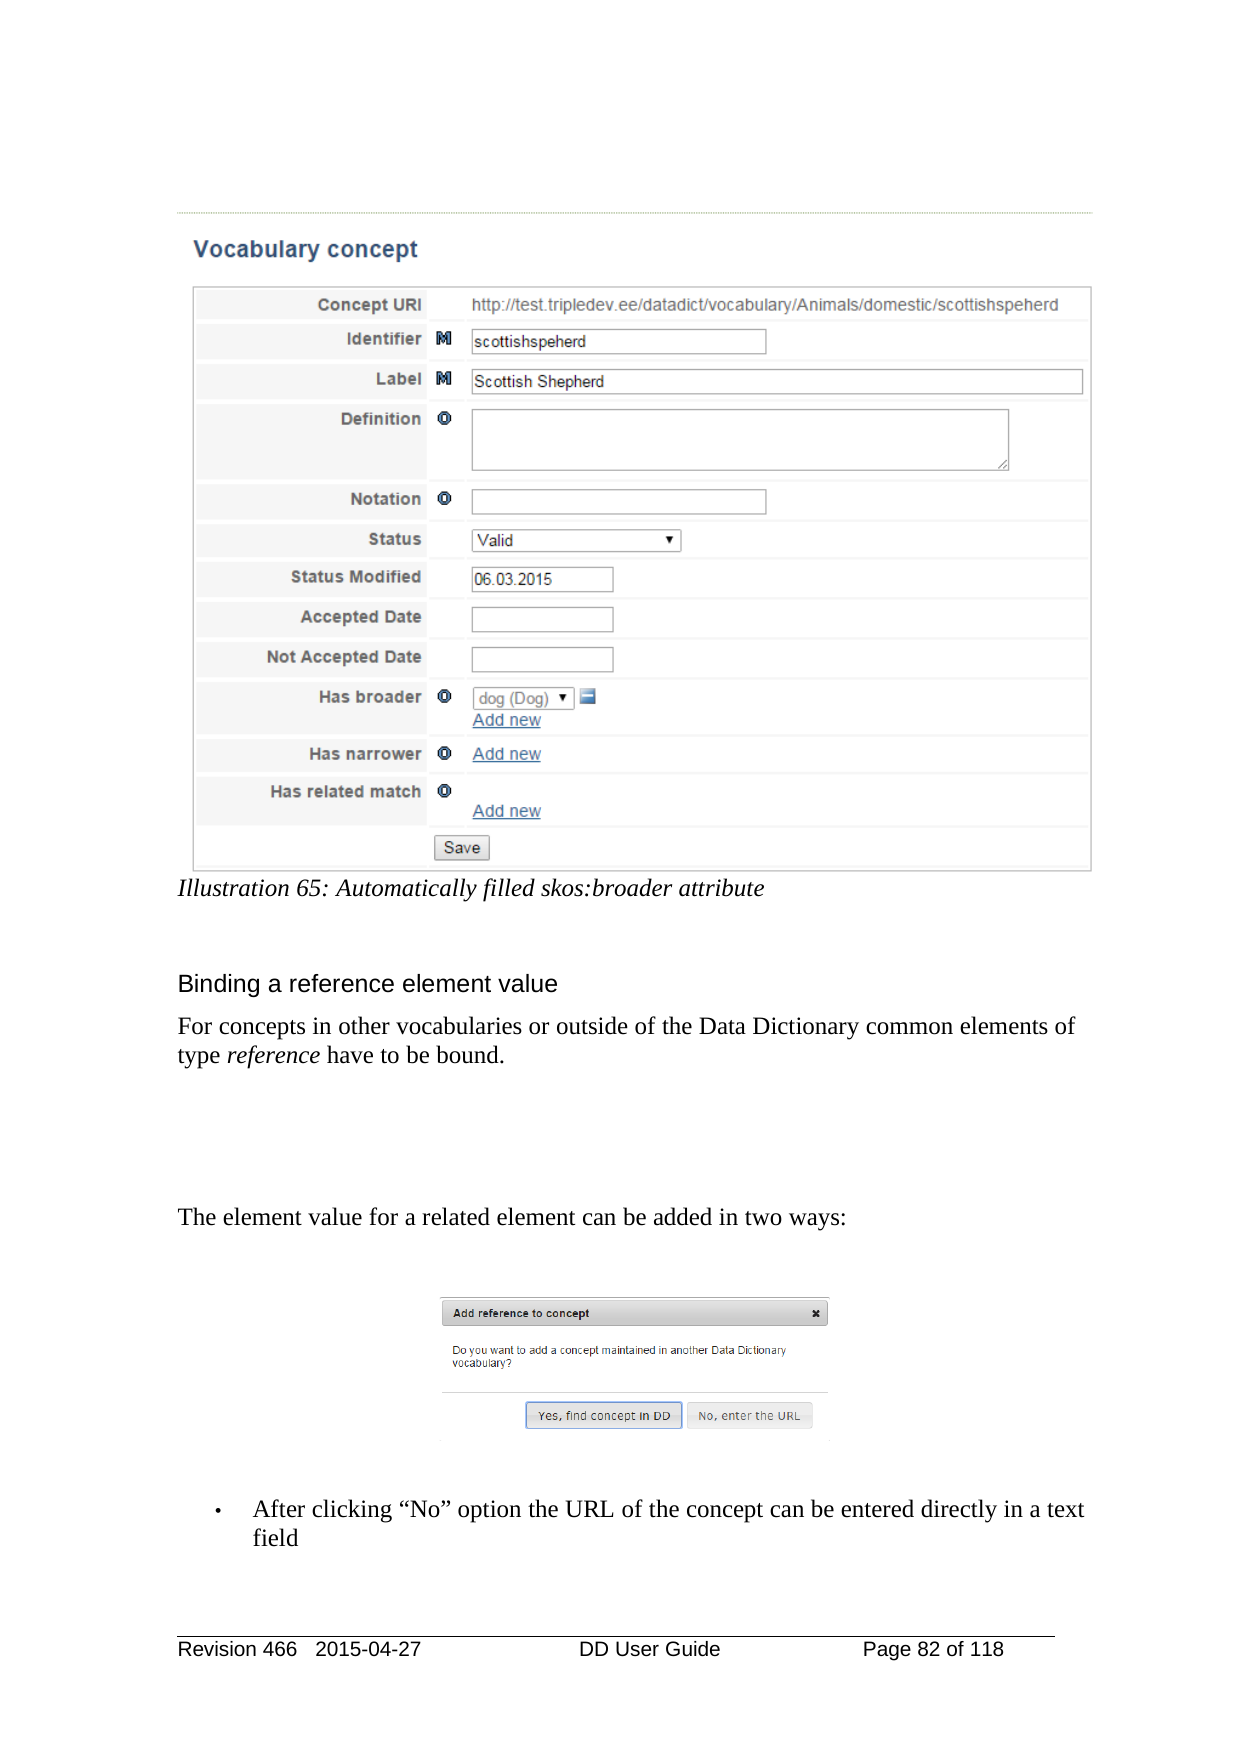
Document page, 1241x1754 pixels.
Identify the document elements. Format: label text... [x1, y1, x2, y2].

list After clicking “No” option the URL of the concept can be entered directly in a text field [215, 1494, 1092, 1552]
subtitle Binding a reference element value [177, 969, 1092, 998]
picture [177, 210, 1093, 874]
text Illustration 65: Automatically filled skos:broader attribute [177, 874, 1092, 902]
text For concepts in other vocabularies or outside of the Data Dictionary common elements of type reference have to be bound. [177, 1011, 1092, 1069]
text The element value for a related element can be added in two ways: [177, 1202, 1092, 1231]
picture [439, 1297, 830, 1441]
